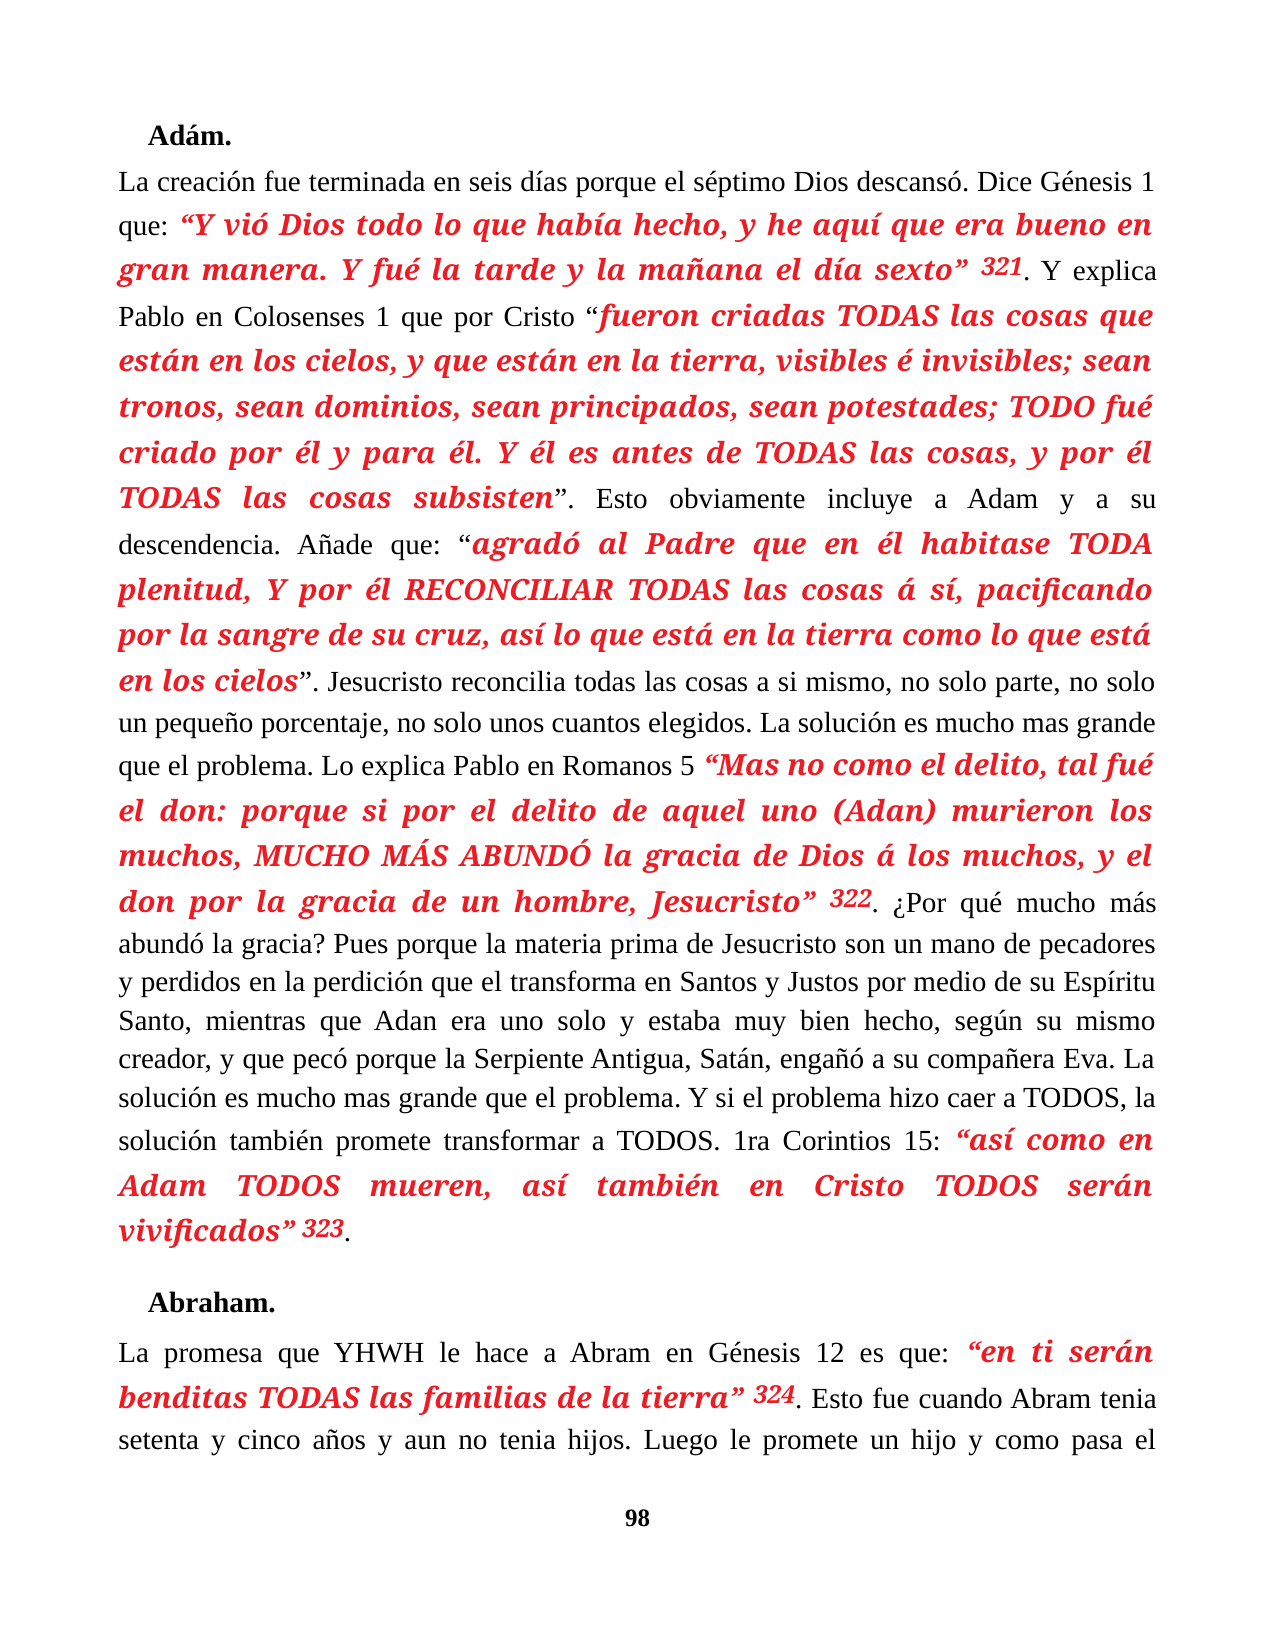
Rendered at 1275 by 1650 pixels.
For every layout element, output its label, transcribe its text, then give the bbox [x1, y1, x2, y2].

subtitle Adám. [148, 118, 1157, 152]
text La promesa que YHWH le hace a Abram en Génesis 12 es que: “en ti serán benditas TODAS las familias de la tierra” . Esto fue cuando Abram tenia setenta y cinco años y aun no tenia hijos. Luego le promete un hijo y como pasa el [118, 1332, 1157, 1456]
text La creación fue terminada en seis días porque el séptimo Dios descansó. Dice Génesis 1 que: “Y vió Dios todo lo que había hecho, y he aquí que era bueno en gran manera. Y fué la tarde y la mañana el día sexto” . Y explica Pablo en Colosenses 1 que por Cristo “fueron criadas TODAS las cosas que están en los cielos, y que están en la tierra, visibles é invisibles; sean tronos, sean dominios, sean principados, sean potestades; TODO fué criado por él y para él. Y él es antes de TODAS las cosas, y por él TODAS las cosas subsisten”. Esto obviamente incluye a Adam y a su descendencia. Añade que: “agradó al Padre que en él habitase TODA plenitud, Y por él RECONCILIAR TODAS las cosas á sí, pacificando por la sangre de su cruz, así lo que está en la tierra como lo que está en los cielos”. Jesucristo reconcilia todas las cosas a si mismo, no solo parte, no solo un pequeño porcentaje, no solo unos cuantos elegidos. La solución es mucho mas grande que el problema. Lo explica Pablo en Romanos 5 “Mas no como el delito, tal fué el don: porque si por el delito de aquel uno (Adan) murieron los muchos, MUCHO MÁS ABUNDÓ la gracia de Dios á los muchos, y el don por la gracia de un hombre, Jesucristo” . ¿Por qué mucho más abundó la gracia? Pues porque la materia prima de Jesucristo son un mano de pecadores y perdidos en la perdición que el transforma en Santos y Justos por medio de su Espíritu Santo, mientras que Adan era uno solo y estaba muy bien hecho, según su mismo creador, y que pecó porque la Serpiente Antigua, Satán, engañó a su compañera Eva. La solución es mucho mas grande que el problema. Y si el problema hizo caer a TODOS, la solución también promete transformar a TODOS. 1ra Corintios 15: “así como en Adam TODOS mueren, así también en Cristo TODOS serán vivificados” . [118, 164, 1157, 1250]
subtitle Abraham. [148, 1286, 1157, 1319]
